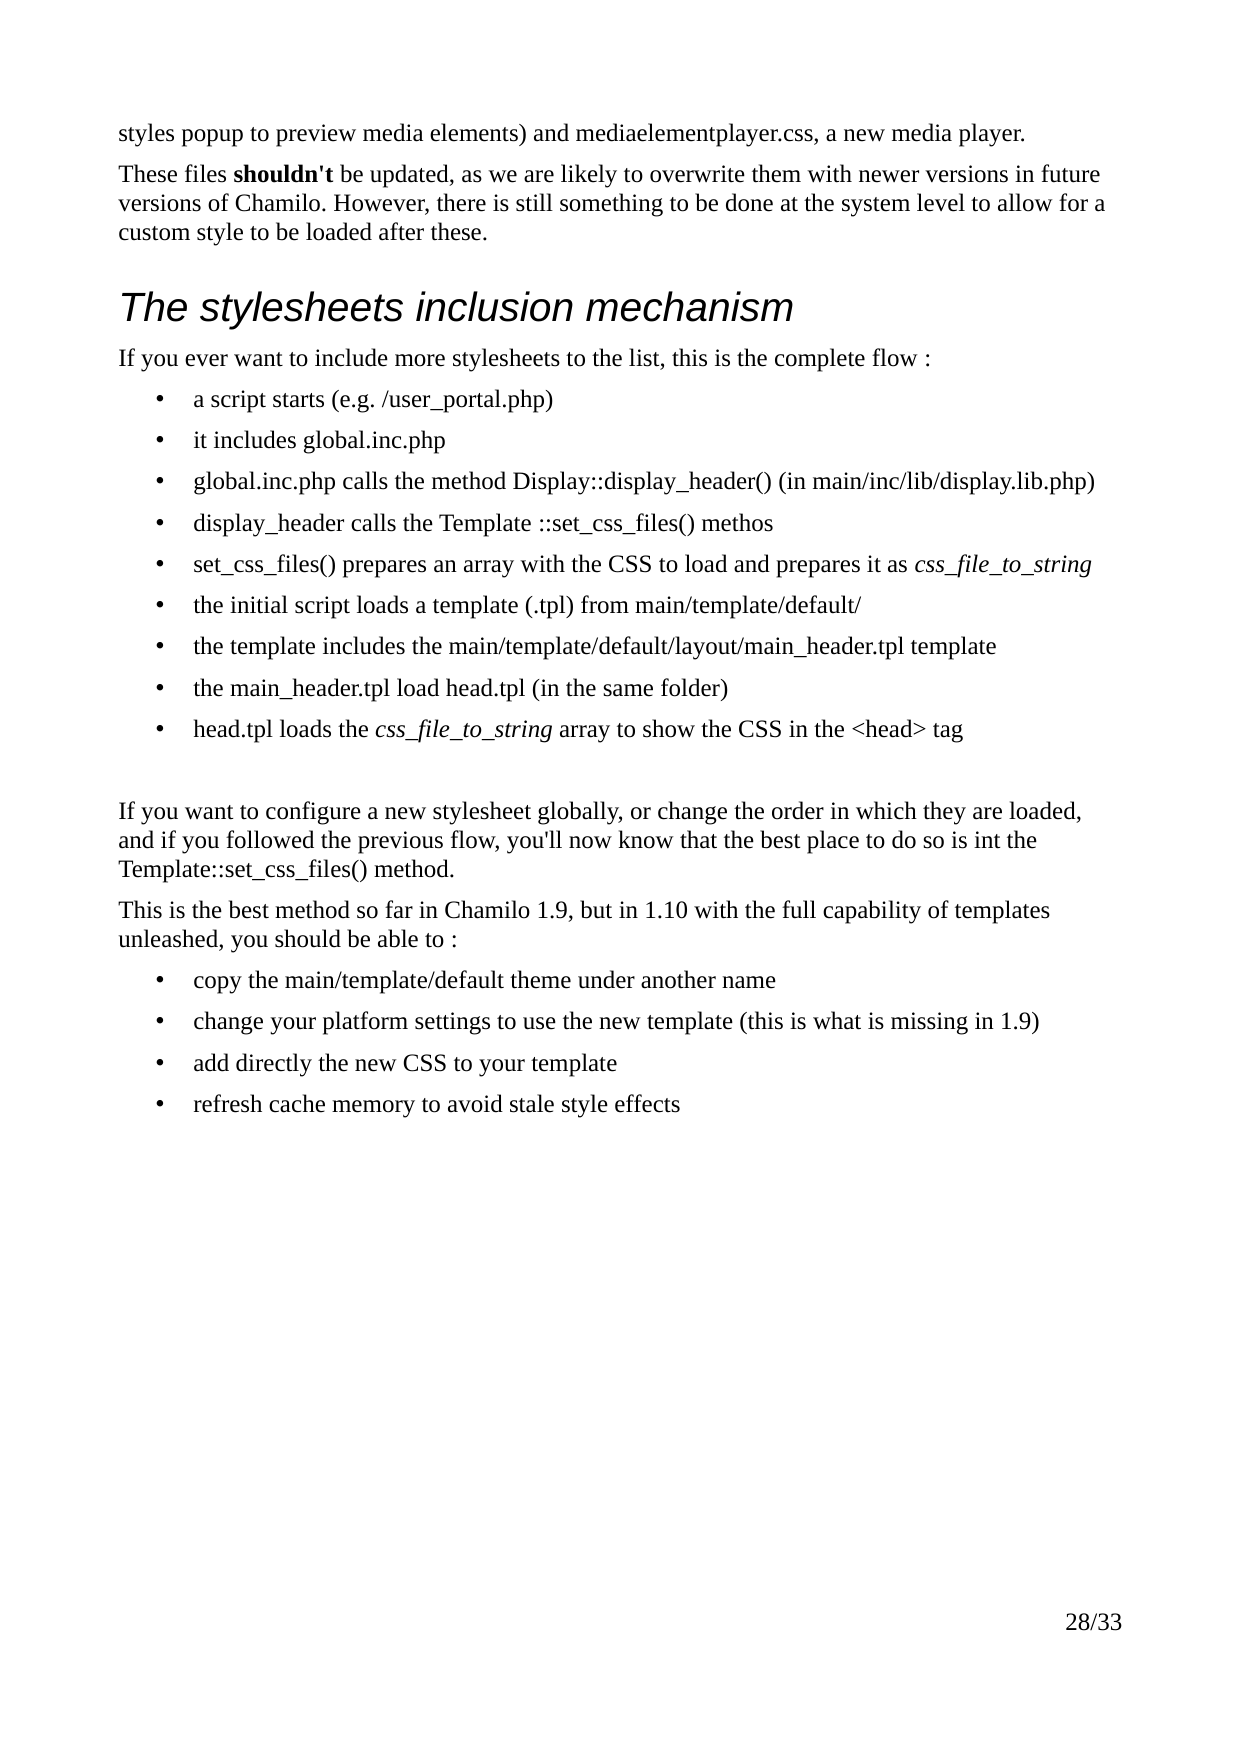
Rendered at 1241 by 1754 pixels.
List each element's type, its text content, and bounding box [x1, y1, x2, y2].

list change your platform settings to use the new template (this is what is missing in 1.9) [156, 1006, 1122, 1035]
text If you ever want to include more stylesheets to the list, this is the complete flow : [118, 343, 1122, 371]
list display_header calls the Template ::set_css_files() methos [156, 508, 1122, 536]
list copy the main/template/default theme under another name [156, 965, 1122, 994]
text This is the best method so far in Chamilo 1.9, but in 1.10 with the full capability of templates unleashed, you should be able to : [118, 895, 1122, 953]
list the initial script loads a template (.tpl) from main/template/default/ [156, 590, 1122, 619]
list the main_header.tpl load head.tpl (in the same folder) [156, 673, 1122, 701]
list global.inc.php calls the method Display::display_header() (in main/inc/lib/display.lib.php) [156, 466, 1122, 495]
list add directly the new CSS to your template [156, 1048, 1122, 1076]
list the template includes the main/template/default/layout/main_header.tpl template [156, 631, 1122, 660]
list refresh cache memory to avoid stale style effects [156, 1089, 1122, 1118]
list set_css_files() prepares an array with the CSS to load and prepares it as css_file_to_string [156, 549, 1122, 578]
list a script starts (e.g. /user_portal.php) [156, 384, 1122, 413]
list it includes global.inc.php [156, 425, 1122, 454]
text styles popup to preview media elements) and mediaelementplayer.css, a new media player. [118, 118, 1122, 147]
text These files shouldn't be updated, as we are likely to overwrite them with newer versions in future versions of Chamilo. However, there is still something to be done at the system level to allow for a custom style to be loaded after these. [118, 159, 1122, 246]
subtitle The stylesheets inclusion mechanism [118, 283, 1122, 330]
text If you want to configure a new stylesheet globally, or change the order in which they are loaded, and if you followed the previous flow, you'll now know that the best place to do so is int the Template::set_css_files() method. [118, 796, 1122, 883]
list head.tpl loads the css_file_to_string array to show the CSS in the <head> tag [156, 714, 1122, 743]
